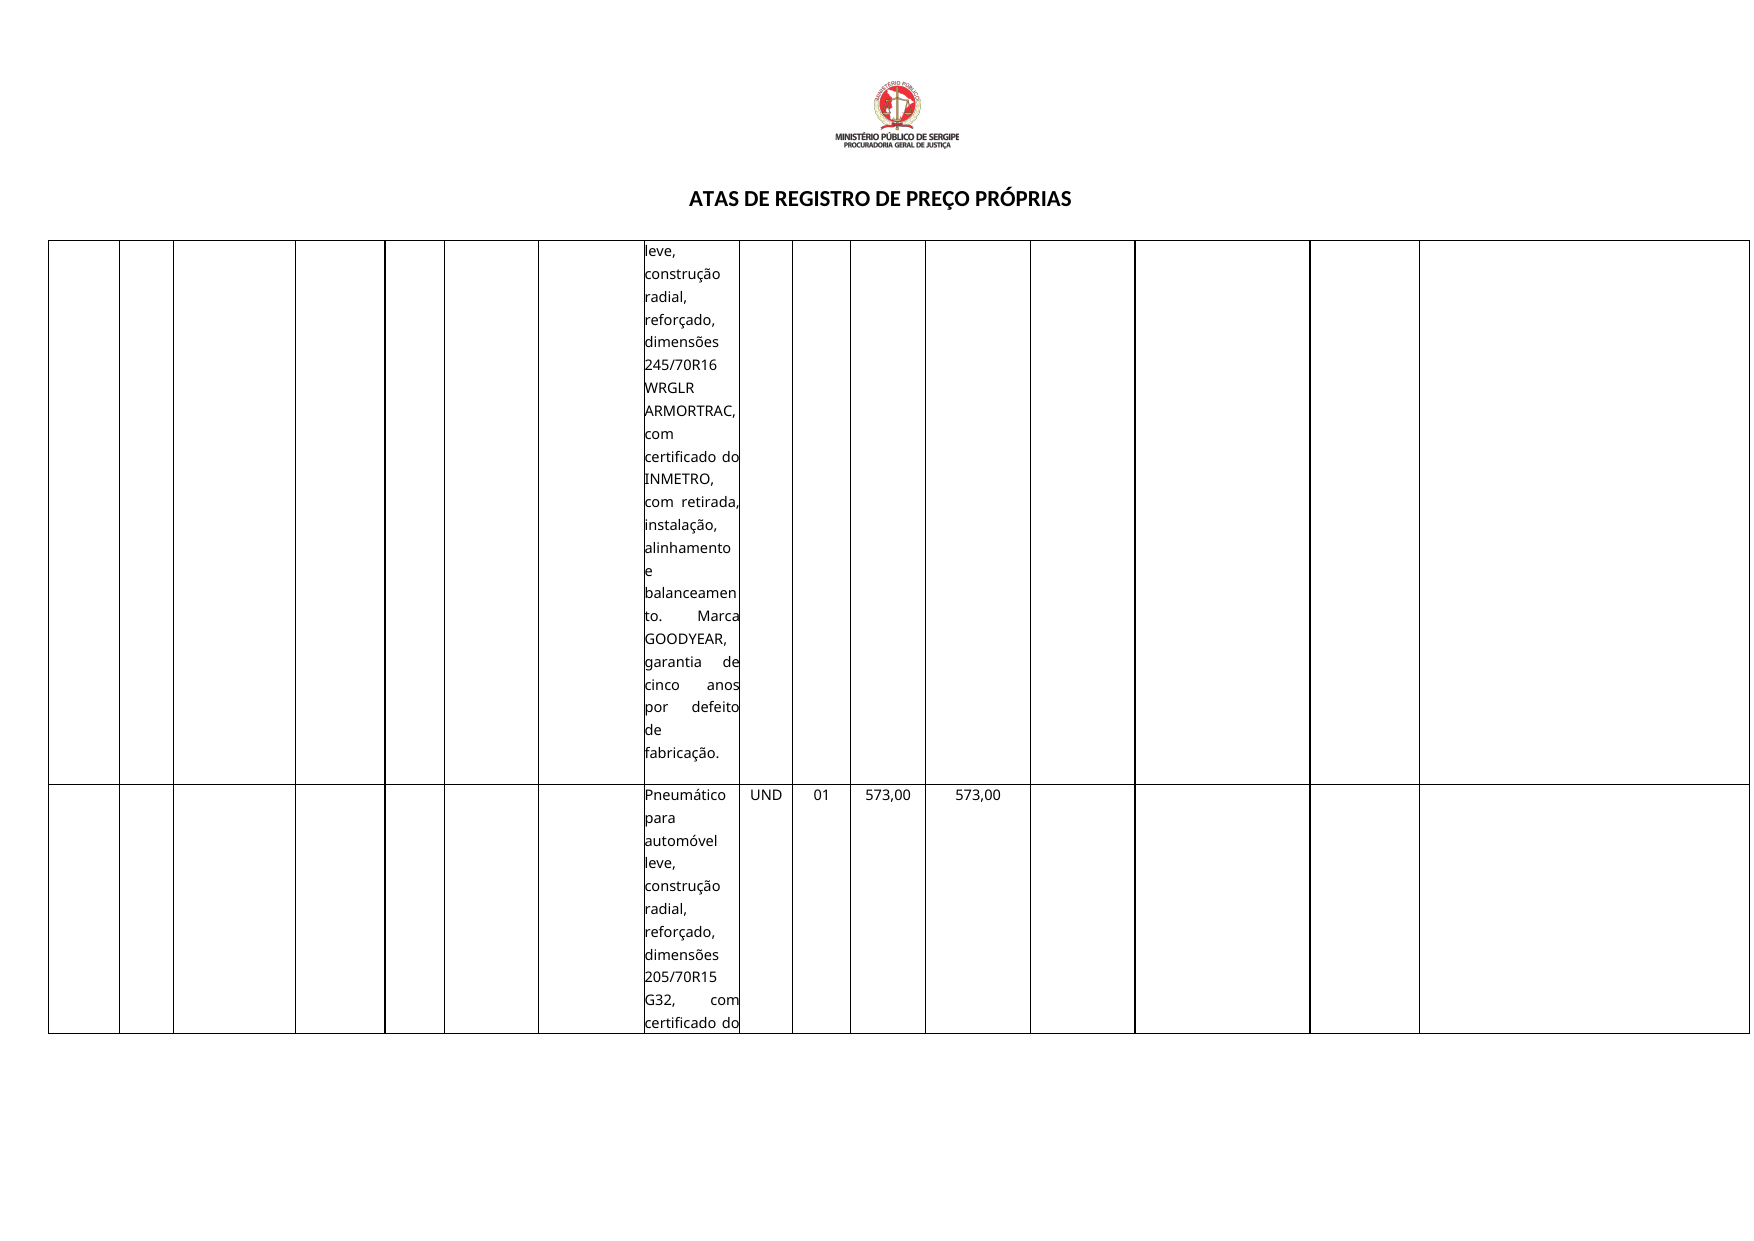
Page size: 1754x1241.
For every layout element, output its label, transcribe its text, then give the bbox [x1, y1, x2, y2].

table_cell [386, 785, 444, 1033]
table_cell [1311, 241, 1419, 784]
table_cell [851, 241, 925, 784]
table_cell 573,00 [926, 785, 1030, 1033]
table_cell [740, 241, 792, 784]
table_cell 01 [793, 785, 850, 1033]
table_cell [445, 241, 538, 784]
picture [835, 81, 959, 149]
table_cell [539, 241, 644, 784]
table_cell [296, 241, 384, 784]
table_cell [539, 785, 644, 1033]
table_cell [1420, 241, 1749, 784]
table_cell [926, 241, 1030, 784]
table_cell [49, 785, 119, 1033]
table_cell [49, 241, 119, 784]
table_cell [296, 785, 384, 1033]
table_cell [1031, 785, 1134, 1033]
table_cell Pneumático para automóvel leve, construção radial, reforçado, dimensões 205/70R15 G32, com certificado do [645, 785, 739, 1033]
table_cell [1136, 241, 1309, 784]
table_cell [174, 241, 295, 784]
table_cell 573,00 [851, 785, 925, 1033]
table_cell leve, construção radial, reforçado, dimensões 245/70R16 WRGLR ARMORTRAC, com certificado do INMETRO, com retirada, instalação, alinhamento e balanceamento. Marca GOODYEAR, garantia de cinco anos por defeito de fabricação. [645, 241, 739, 784]
table_cell UND [740, 785, 792, 1033]
table_cell [386, 241, 444, 784]
table_cell [445, 785, 538, 1033]
table_cell [1311, 785, 1419, 1033]
table_cell [793, 241, 850, 784]
table_cell [1136, 785, 1309, 1033]
table_cell [1420, 785, 1749, 1033]
table_cell [120, 241, 173, 784]
table_cell [120, 785, 173, 1033]
table_cell [174, 785, 295, 1033]
table_cell [1031, 241, 1134, 784]
